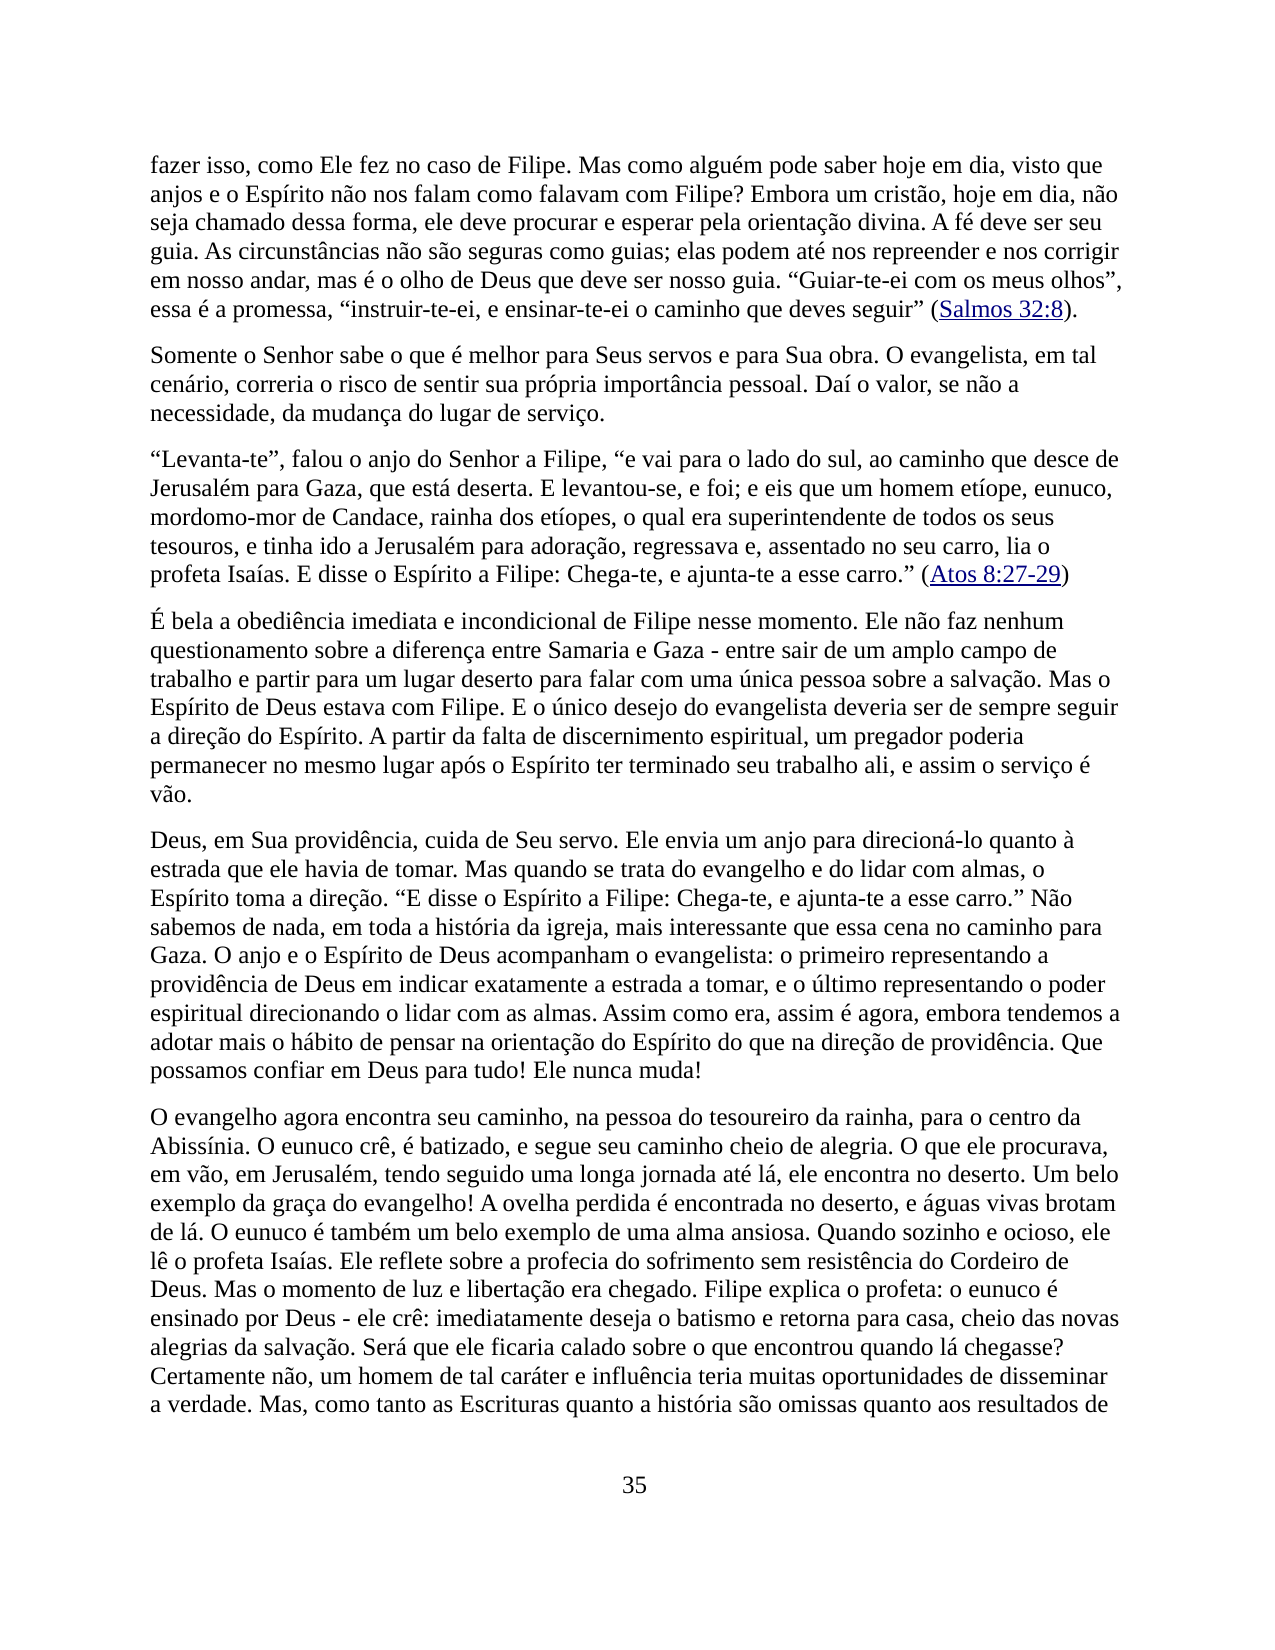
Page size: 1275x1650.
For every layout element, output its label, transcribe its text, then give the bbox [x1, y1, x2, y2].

text Somente o Senhor sabe o que é melhor para Seus servos e para Sua obra. O evangelista, em tal cenário, correria o risco de sentir sua própria importância pessoal. Daí o valor, se não a necessidade, da mudança do lugar de serviço. [150, 340, 1125, 427]
text fazer isso, como Ele fez no caso de Filipe. Mas como alguém pode saber hoje em dia, visto que anjos e o Espírito não nos falam como falavam com Filipe? Embora um cristão, hoje em dia, não seja chamado dessa forma, ele deve procurar e esperar pela orientação divina. A fé deve ser seu guia. As circunstâncias não são seguras como guias; elas podem até nos repreender e nos corrigir em nosso andar, mas é o olho de Deus que deve ser nosso guia. “Guiar-te-ei com os meus olhos”, essa é a promessa, “instruir-te-ei, e ensinar-te-ei o caminho que deves seguir” (Salmos 32:8). [150, 150, 1125, 322]
text “Levanta-te”, falou o anjo do Senhor a Filipe, “e vai para o lado do sul, ao caminho que desce de Jerusalém para Gaza, que está deserta. E levantou-se, e foi; e eis que um homem etíope, eunuco, mordomo-mor de Candace, rainha dos etíopes, o qual era superintendente de todos os seus tesouros, e tinha ido a Jerusalém para adoração, regressava e, assentado no seu carro, lia o profeta Isaías. E disse o Espírito a Filipe: Chega-te, e ajunta-te a esse carro.” (Atos 8:27-29) [150, 444, 1125, 588]
text O evangelho agora encontra seu caminho, na pessoa do tesoureiro da rainha, para o centro da Abissínia. O eunuco crê, é batizado, e segue seu caminho cheio de alegria. O que ele procurava, em vão, em Jerusalém, tendo seguido uma longa jornada até lá, ele encontra no deserto. Um belo exemplo da graça do evangelho! A ovelha perdida é encontrada no deserto, e águas vivas brotam de lá. O eunuco é também um belo exemplo de uma alma ansiosa. Quando sozinho e ocioso, ele lê o profeta Isaías. Ele reflete sobre a profecia do sofrimento sem resistência do Cordeiro de Deus. Mas o momento de luz e libertação era chegado. Filipe explica o profeta: o eunuco é ensinado por Deus - ele crê: imediatamente deseja o batismo e retorna para casa, cheio das novas alegrias da salvação. Será que ele ficaria calado sobre o que encontrou quando lá chegasse? Certamente não, um homem de tal caráter e influência teria muitas oportunidades de disseminar a verdade. Mas, como tanto as Escrituras quanto a história são omissas quanto aos resultados de [150, 1102, 1125, 1418]
text É bela a obediência imediata e incondicional de Filipe nesse momento. Ele não faz nenhum questionamento sobre a diferença entre Samaria e Gaza - entre sair de um amplo campo de trabalho e partir para um lugar deserto para falar com uma única pessoa sobre a salvação. Mas o Espírito de Deus estava com Filipe. E o único desejo do evangelista deveria ser de sempre seguir a direção do Espírito. A partir da falta de discernimento espiritual, um pregador poderia permanecer no mesmo lugar após o Espírito ter terminado seu trabalho ali, e assim o serviço é vão. [150, 606, 1125, 807]
text Deus, em Sua providência, cuida de Seu servo. Ele envia um anjo para direcioná-lo quanto à estrada que ele havia de tomar. Mas quando se trata do evangelho e do lidar com almas, o Espírito toma a direção. “E disse o Espírito a Filipe: Chega-te, e ajunta-te a esse carro.” Não sabemos de nada, em toda a história da igreja, mais interessante que essa cena no caminho para Gaza. O anjo e o Espírito de Deus acompanham o evangelista: o primeiro representando a providência de Deus em indicar exatamente a estrada a tomar, e o último representando o poder espiritual direcionando o lidar com as almas. Assim como era, assim é agora, embora tendemos a adotar mais o hábito de pensar na orientação do Espírito do que na direção de providência. Que possamos confiar em Deus para tudo! Ele nunca muda! [150, 825, 1125, 1084]
